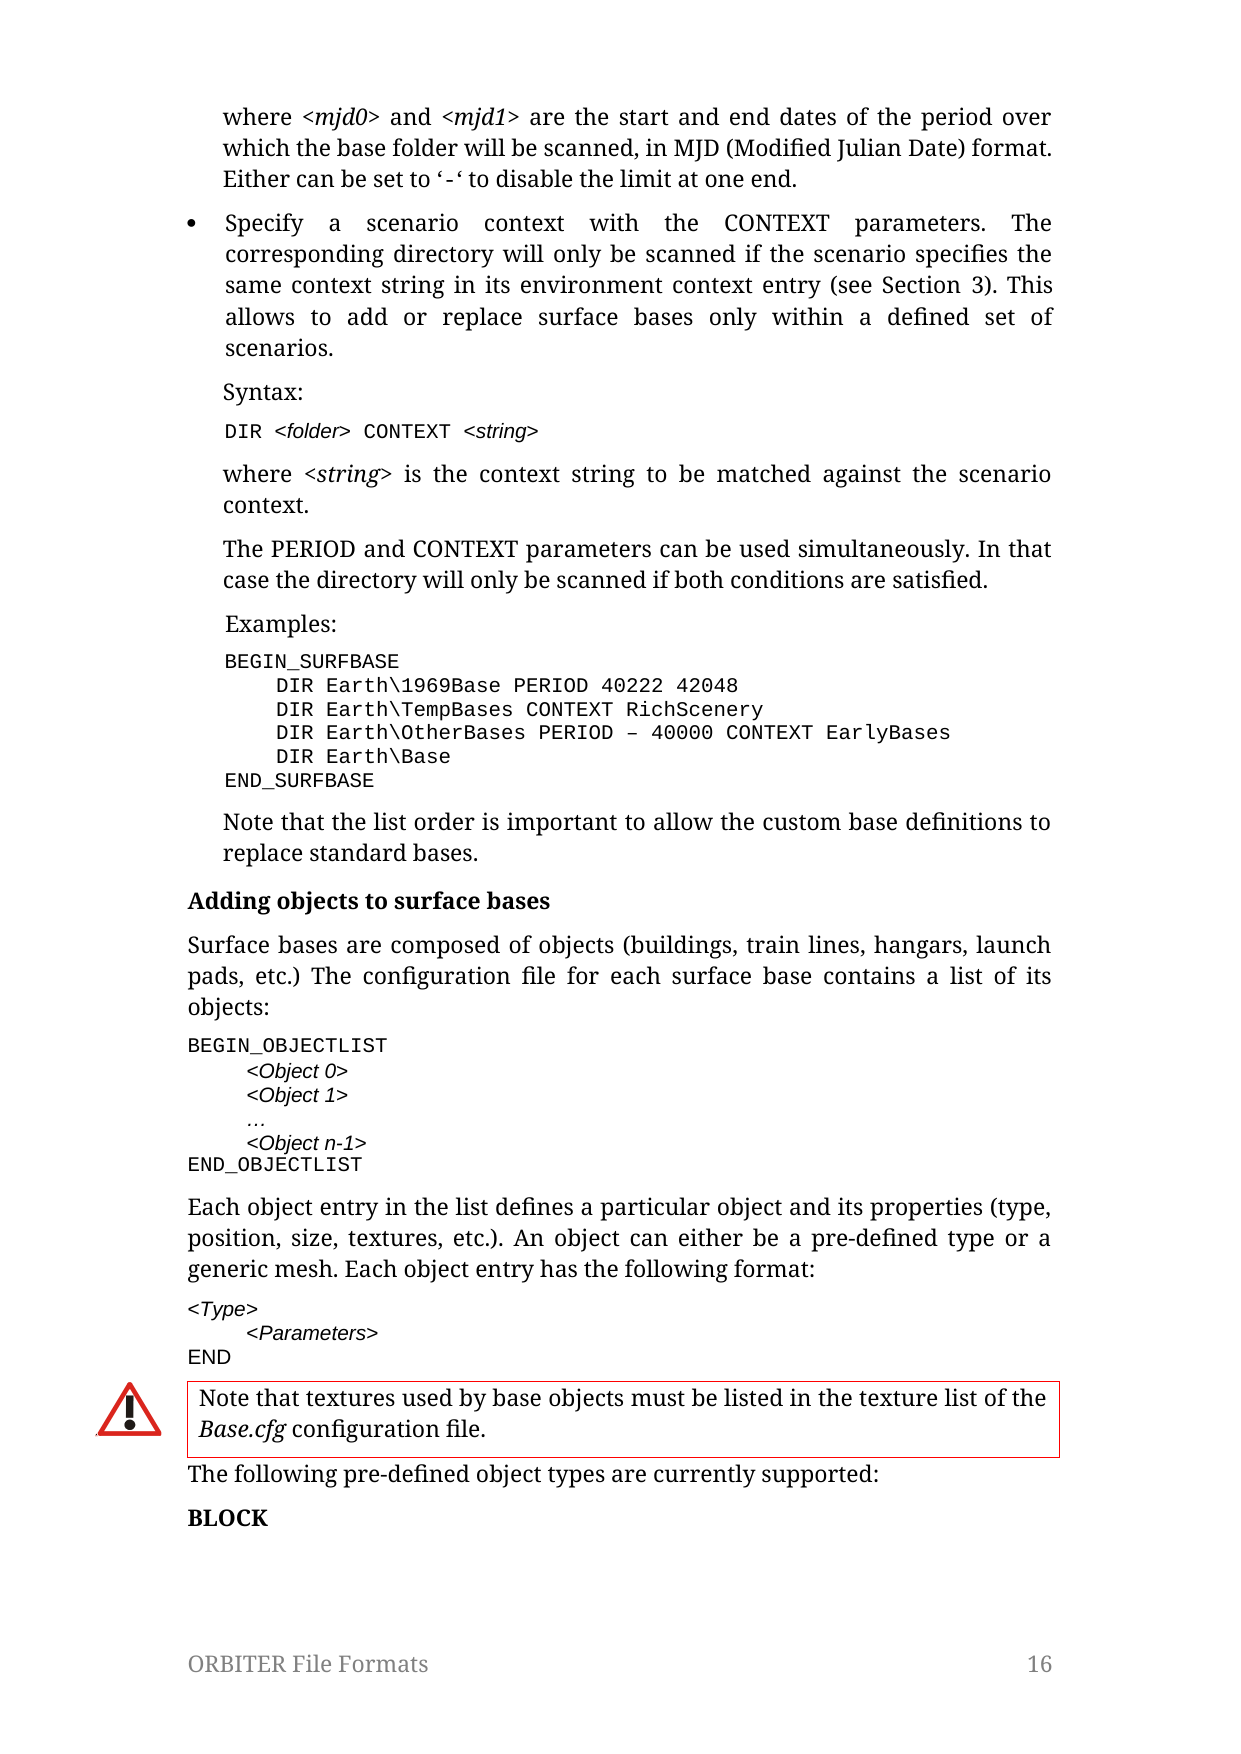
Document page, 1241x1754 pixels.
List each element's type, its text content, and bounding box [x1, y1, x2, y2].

text DIR Earth\Base [224, 746, 1053, 769]
text BEGIN_OBJECTLIST [187, 1035, 1053, 1058]
text DIR Earth\OtherBases PERIOD – 40000 CONTEXT EarlyBases [224, 722, 1053, 746]
table_header Note that textures used by base objects must be listed in the texture list of the Base.cfg configuration file. [188, 1382, 1059, 1457]
text BEGIN_SURFBASE [224, 651, 1053, 675]
text Note that the list order is important to allow the custom base definitions to re­place standard bases. [223, 806, 1053, 868]
text The PERIOD and CONTEXT parameters can be used simultaneously. In that case the directory will only be scanned if both conditions are satisfied. [223, 533, 1053, 595]
text Examples: [225, 608, 1053, 639]
text DIR Earth\TempBases CONTEXT RichScenery [224, 699, 1053, 722]
text Syntax: [223, 376, 1053, 407]
text where <mjd0> and <mjd1> are the start and end dates of the period over which the base folder will be scanned, in MJD (Modified Julian Date) format. Either can be set to ‘-‘ to disable the limit at one end. [223, 100, 1053, 194]
table_header [84, 1381, 187, 1457]
text Each object entry in the list defines a particular object and its properties (type, posi­tion, size, textures, etc.). An object can either be a pre-defined type or a generic mesh. Each object en­try has the following format: [187, 1191, 1053, 1284]
text <Object 1> [187, 1082, 1053, 1106]
subtitle Adding objects to surface bases [187, 885, 1053, 916]
text The following pre-defined object types are currently supported: [187, 1458, 1053, 1489]
text END_SURFBASE [224, 769, 1053, 793]
text BLOCK [187, 1502, 1053, 1533]
text where <string> is the context string to be matched against the scenario context. [223, 458, 1053, 520]
text Surface bases are composed of objects (buildings, train lines, hangars, launch pads, etc.) The configuration file for each surface base contains a list of its objects: [187, 929, 1053, 1022]
text DIR Earth\1969Base PERIOD 40222 42048 [224, 675, 1053, 699]
text <Object n-1> [187, 1130, 1053, 1154]
text END [187, 1345, 1053, 1369]
text … [187, 1106, 1053, 1130]
picture [97, 1382, 162, 1436]
list Specify a scenario context with the CONTEXT parameters. The corresponding di­rectory will only be scanned if the scenario specifies the same context string in its environment context entry (see Section 3). This allows to add or replace surface bases only within a defined set of scenarios. [187, 207, 1053, 363]
text <Type> [187, 1297, 1053, 1321]
text END_OBJECTLIST [187, 1154, 1053, 1178]
text <Parameters> [187, 1321, 1053, 1345]
text <Object 0> [187, 1058, 1053, 1082]
text DIR <folder> CONTEXT <string> [224, 419, 1053, 445]
